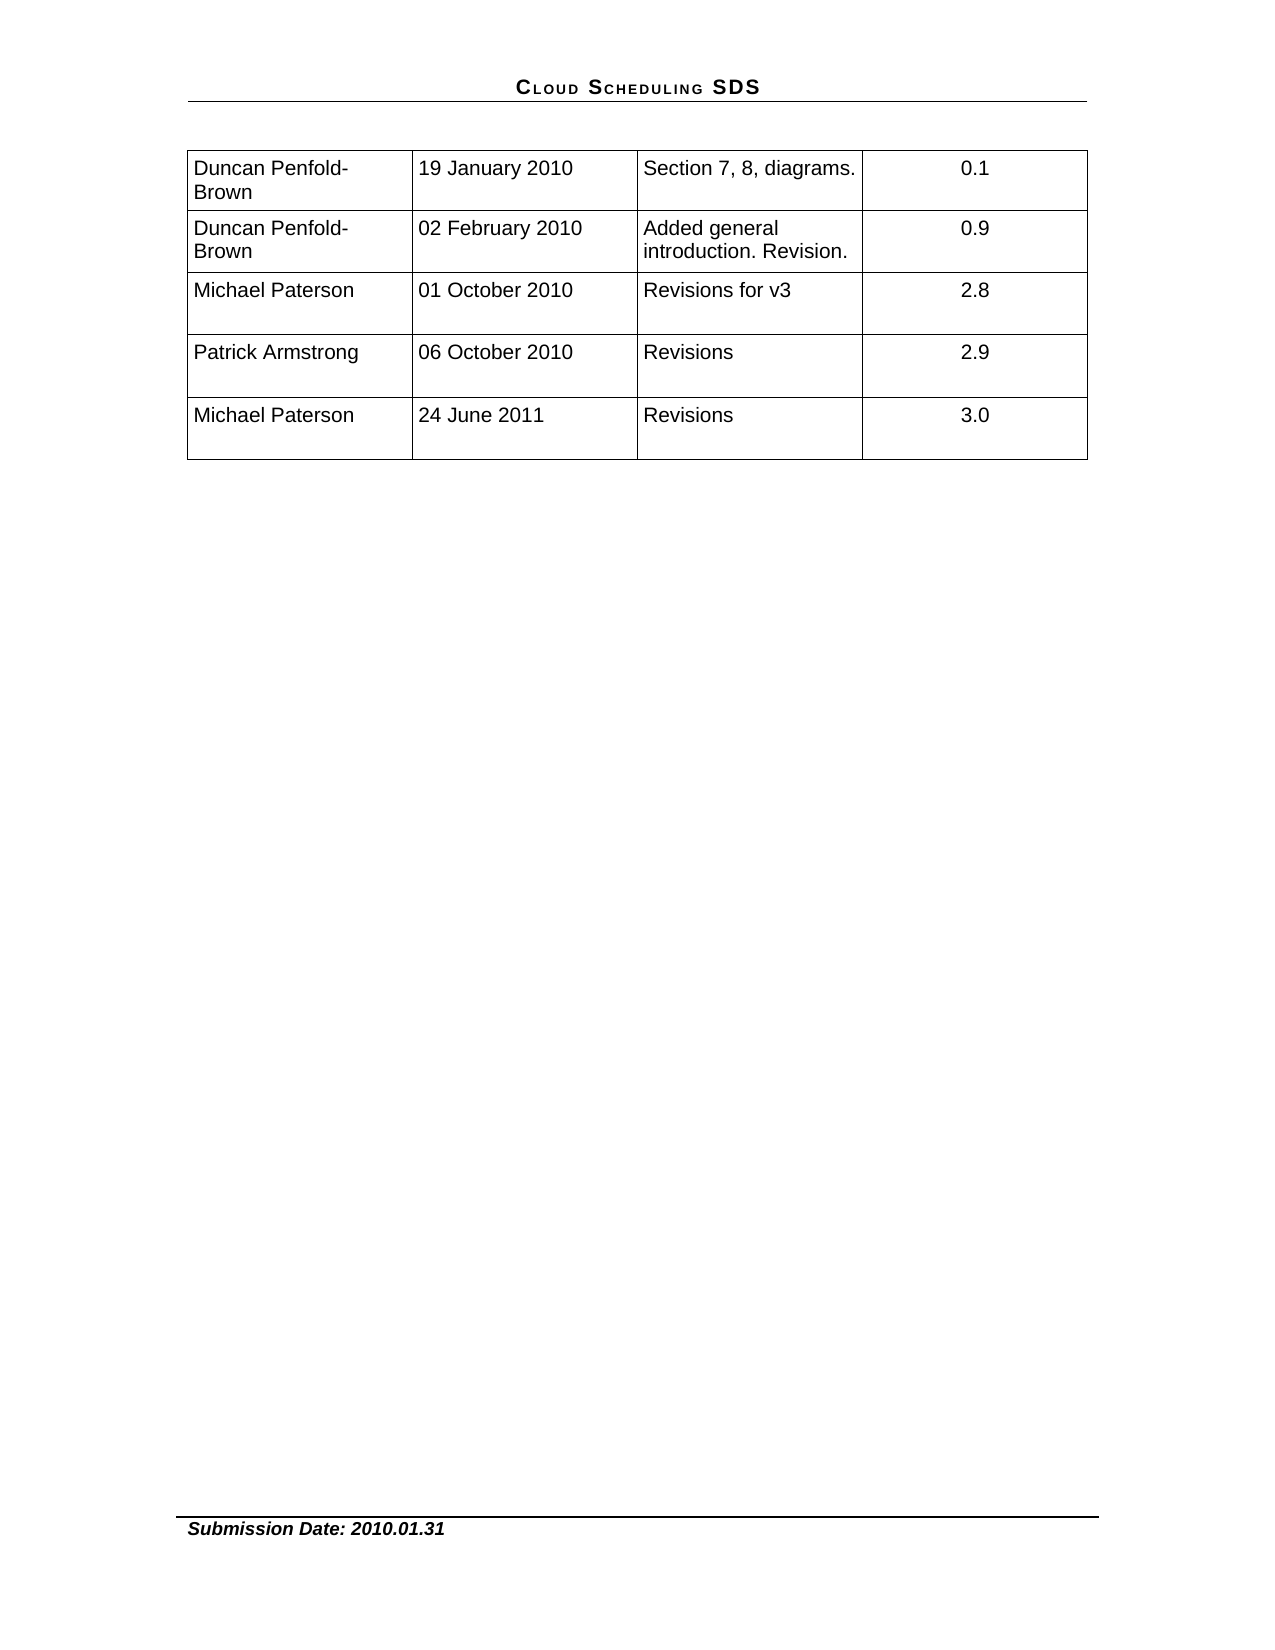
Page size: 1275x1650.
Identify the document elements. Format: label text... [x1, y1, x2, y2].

table_cell Section 7, 8, diagrams. [638, 151, 862, 209]
table_cell Patrick Armstrong [188, 335, 412, 397]
table_cell 19 January 2010 [413, 151, 637, 209]
table_cell 3.0 [863, 398, 1087, 459]
table_cell Duncan Penfold-Brown [188, 211, 412, 272]
table_cell 02 February 2010 [413, 211, 637, 272]
table_cell 0.1 [863, 151, 1087, 209]
table_cell 2.9 [863, 335, 1087, 397]
table_cell Michael Paterson [188, 273, 412, 334]
table_cell 06 October 2010 [413, 335, 637, 397]
table_cell Duncan Penfold-Brown [188, 151, 412, 209]
table_cell 2.8 [863, 273, 1087, 334]
table_cell Revisions [638, 335, 862, 397]
table_cell Revisions [638, 398, 862, 459]
table_cell 0.9 [863, 211, 1087, 272]
table_cell Added general introduction. Revision. [638, 211, 862, 272]
table_cell 24 June 2011 [413, 398, 637, 459]
table_cell Revisions for v3 [638, 273, 862, 334]
table_cell Michael Paterson [188, 398, 412, 459]
table_cell 01 October 2010 [413, 273, 637, 334]
